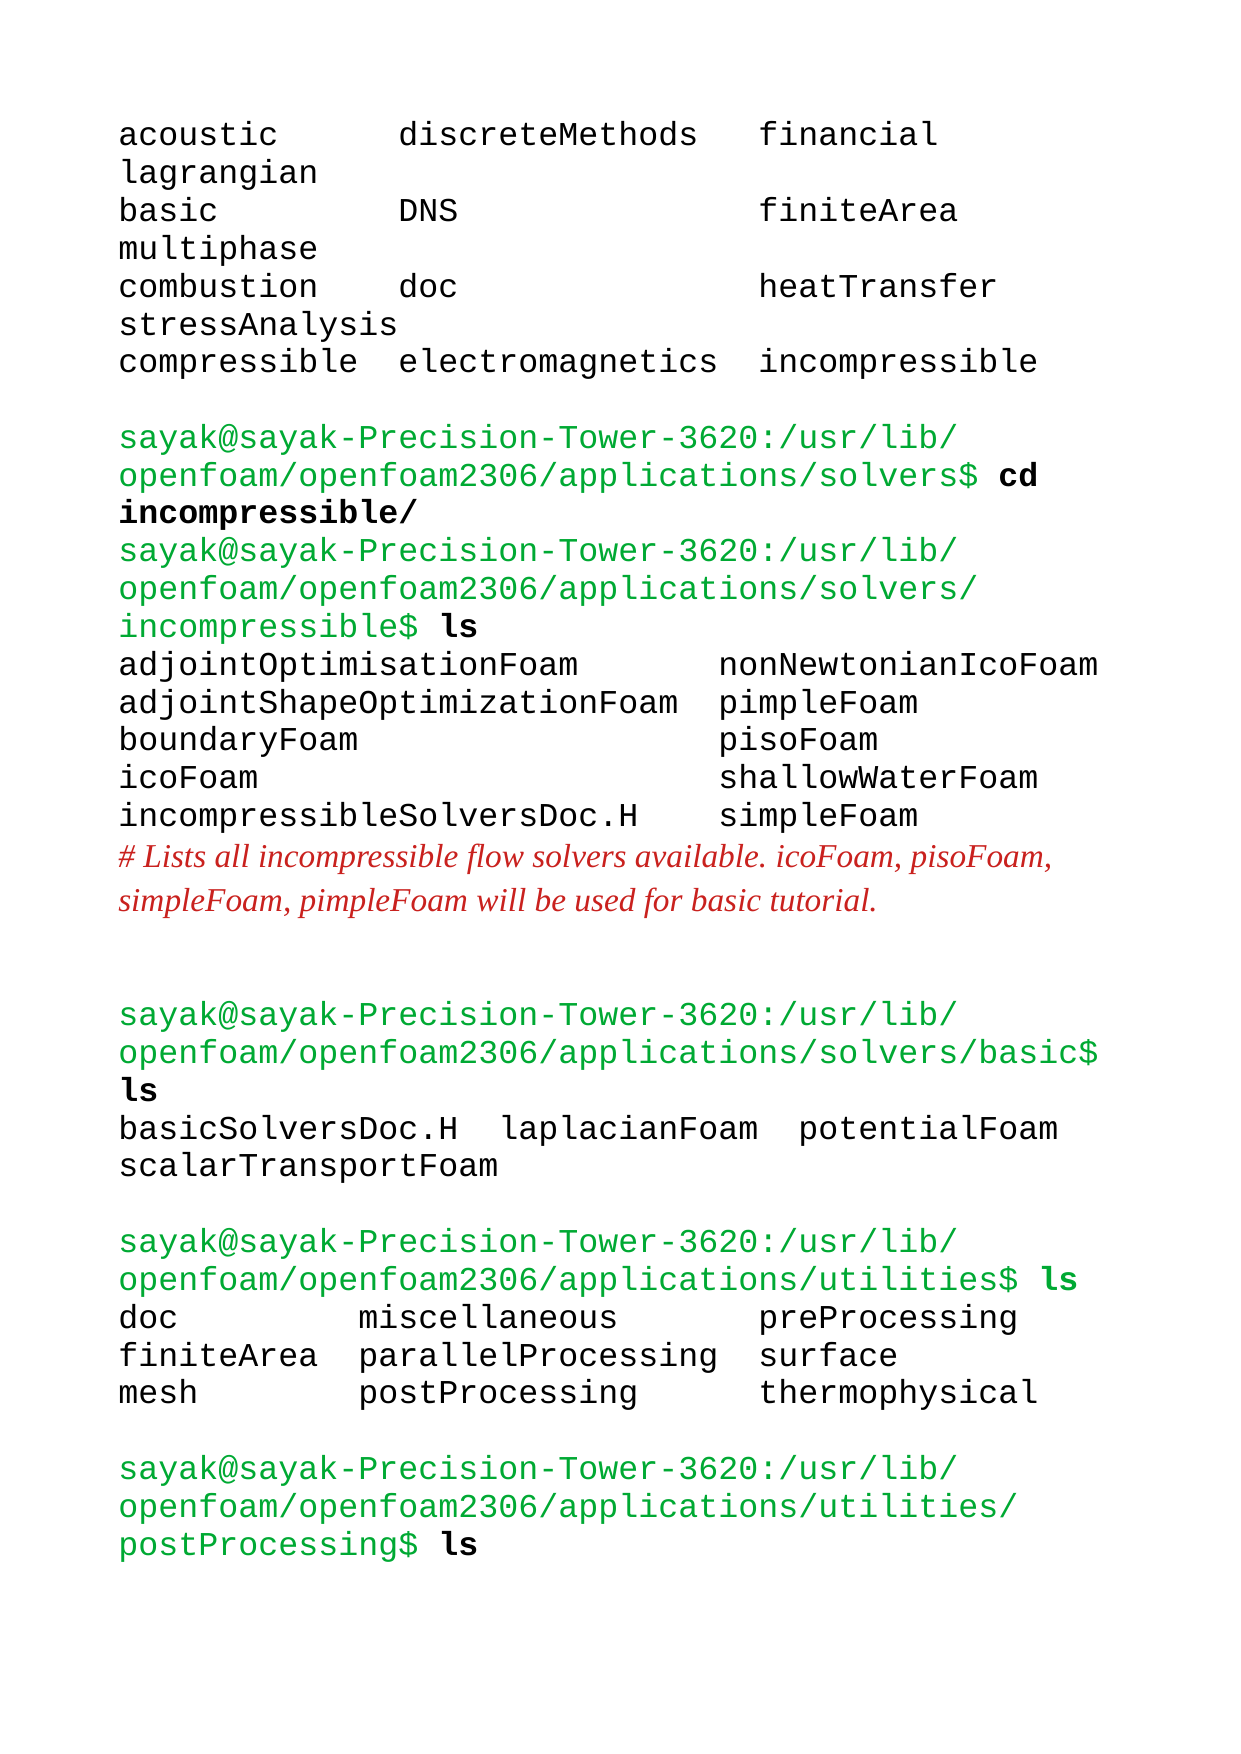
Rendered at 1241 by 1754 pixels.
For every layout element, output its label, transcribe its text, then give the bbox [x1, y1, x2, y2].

text doc miscellaneous preProcessing [118, 1300, 1122, 1338]
text # Lists all incompressible flow solvers available. icoFoam, pisoFoam, simpleFoam, pimpleFoam will be used for basic tutorial. [118, 837, 1122, 919]
text sayak@sayak-Precision-Tower-3620:/usr/lib/openfoam/openfoam2306/applications/solvers/basic$ ls [118, 998, 1122, 1111]
text compressible electromagnetics incompressible [118, 345, 1122, 383]
text adjointShapeOptimizationFoam pimpleFoam [118, 685, 1122, 723]
text combustion doc heatTransfer stressAnalysis [118, 269, 1122, 345]
text sayak@sayak-Precision-Tower-3620:/usr/lib/openfoam/openfoam2306/applications/solvers$ cd incompressible/ [118, 421, 1122, 534]
text basic DNS finiteArea multiphase [118, 194, 1122, 269]
text sayak@sayak-Precision-Tower-3620:/usr/lib/openfoam/openfoam2306/applications/utilities/postProcessing$ ls [118, 1452, 1122, 1565]
text sayak@sayak-Precision-Tower-3620:/usr/lib/openfoam/openfoam2306/applications/utilities$ ls [118, 1225, 1122, 1300]
text sayak@sayak-Precision-Tower-3620:/usr/lib/openfoam/openfoam2306/applications/solvers/incompressible$ ls [118, 534, 1122, 647]
text acoustic discreteMethods financial lagrangian [118, 118, 1122, 194]
text incompressibleSolversDoc.H simpleFoam [118, 799, 1122, 837]
text adjointOptimisationFoam nonNewtonianIcoFoam [118, 647, 1122, 685]
text mesh postProcessing thermophysical [118, 1376, 1122, 1414]
text icoFoam shallowWaterFoam [118, 761, 1122, 799]
text finiteArea parallelProcessing surface [118, 1338, 1122, 1376]
text basicSolversDoc.H laplacianFoam potentialFoam scalarTransportFoam [118, 1111, 1122, 1187]
text boundaryFoam pisoFoam [118, 723, 1122, 761]
